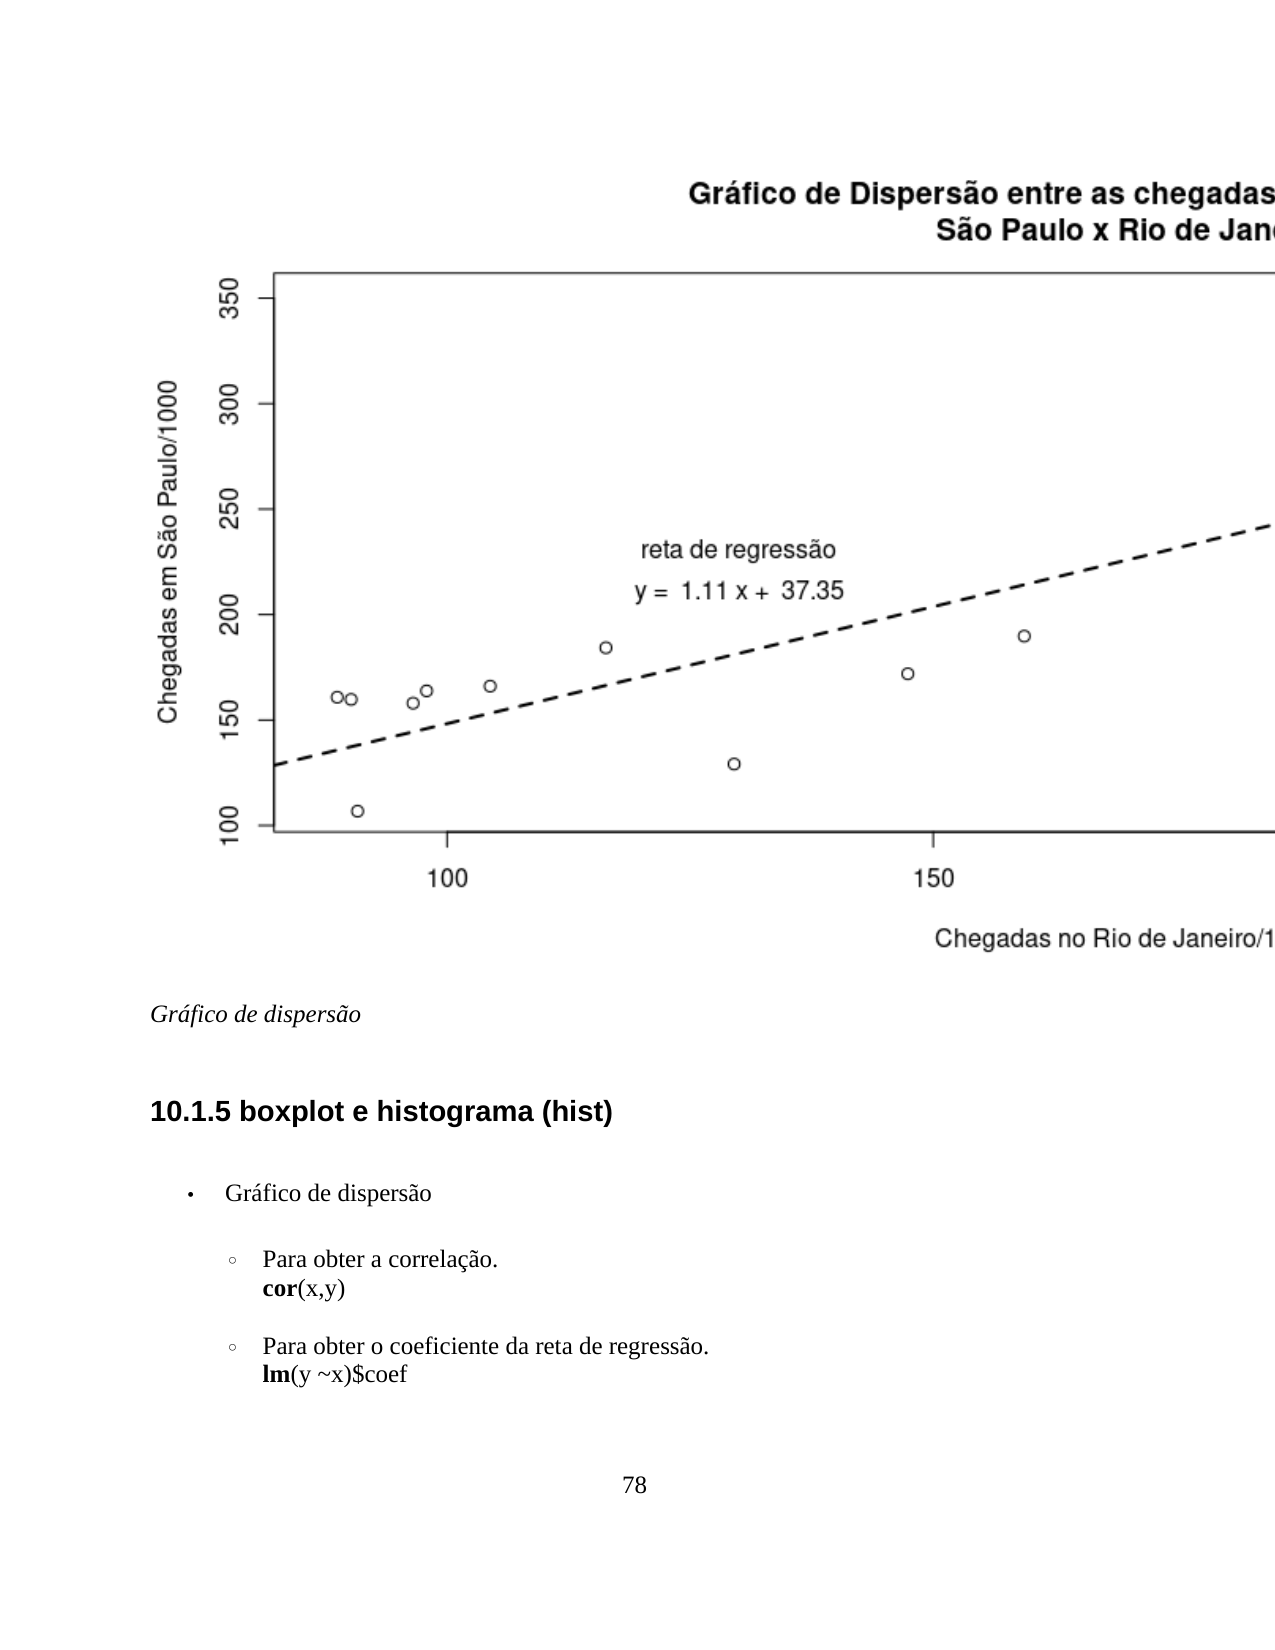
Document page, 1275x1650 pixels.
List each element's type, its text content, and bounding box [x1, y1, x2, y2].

subtitle 10.1.5 boxplot e histograma (hist) [150, 1094, 1125, 1128]
list Para obter a correlação. cor(x,y) [225, 1244, 1125, 1331]
text Gráfico de dispersão [150, 999, 1125, 1028]
list Para obter o coeficiente da reta de regressão. lm(y ~x)$coef [225, 1331, 1125, 1417]
picture [150, 150, 1275, 987]
list Gráfico de dispersão [187, 1178, 1125, 1236]
